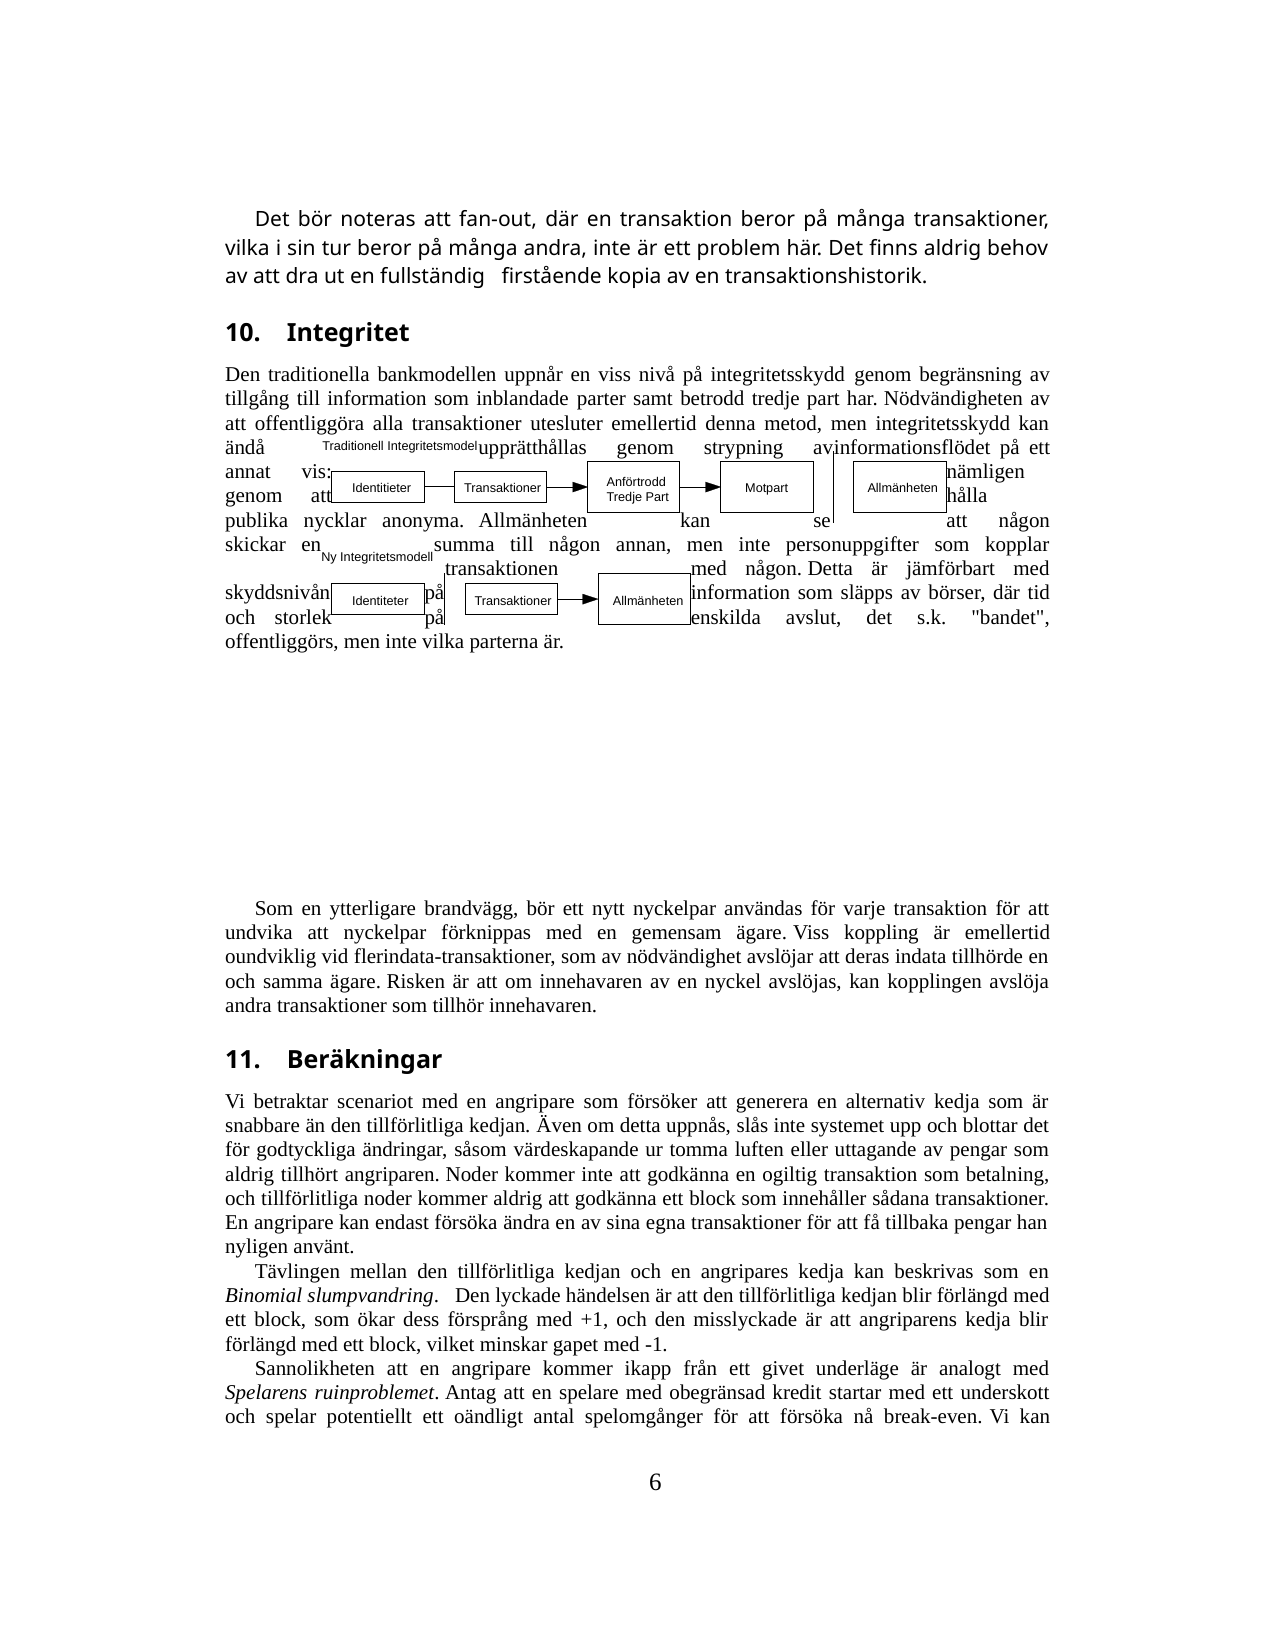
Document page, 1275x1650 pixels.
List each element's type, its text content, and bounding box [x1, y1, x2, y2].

text Det bör noteras att fan-out, där en transaktion beror på många transaktioner, vilka i sin tur beror på många andra, inte är ett problem här. Det finns aldrig behov av att dra ut en fullständig firstående kopia av en transaktionshistorik. [225, 204, 1050, 290]
subtitle 10. Integritet [225, 315, 1050, 349]
text Sannolikheten att en angripare kommer ikapp från ett givet underläge är analogt med Spelarens ruinproblemet. Antag att en spelare med obegränsad kredit startar med ett underskott och spelar potentiellt ett oändligt antal spelomgånger för att försöka nå break-even. Vi kan [225, 1356, 1050, 1428]
text Vi betraktar scenariot med en angripare som försöker att generera en alternativ kedja som är snabbare än den tillförlitliga kedjan. Även om detta uppnås, slås inte systemet upp och blottar det för godtyckliga ändringar, såsom värdeskapande ur tomma luften eller uttagande av pengar som aldrig tillhört angriparen. Noder kommer inte att godkänna en ogiltig transaktion som betalning, och tillförlitliga noder kommer aldrig att godkänna ett block som innehåller sådana transaktioner. En angripare kan endast försöka ändra en av sina egna transaktioner för att få tillbaka pengar han nyligen använt. [225, 1088, 1050, 1258]
text Tävlingen mellan den tillförlitliga kedjan och en angripares kedja kan beskrivas som en Binomial slumpvandring. Den lyckade händelsen är att den tillförlitliga kedjan blir förlängd med ett block, som ökar dess försprång med +1, och den misslyckade är att angriparens kedja blir förlängd med ett block, vilket minskar gapet med -1. [225, 1258, 1050, 1356]
text Som en ytterligare brandvägg, bör ett nytt nyckelpar användas för varje transaktion för att undvika att nyckelpar förknippas med en gemensam ägare. Viss koppling är emellertid oundviklig vid flerindata-transaktioner, som av nödvändighet avslöjar att deras indata tillhörde en och samma ägare. Risken är att om innehavaren av en nyckel avslöjas, kan kopplingen avslöja andra transaktioner som tillhör innehavaren. [225, 896, 1050, 1017]
subtitle 11. Beräkningar [225, 1042, 1050, 1076]
text Den traditionella bankmodellen uppnår en viss nivå på integritetsskydd genom begränsning av tillgång till information som inblandade parter samt betrodd tredje part har. Nödvändigheten av att offentliggöra alla transaktioner utesluter emellertid denna metod, men integritetsskydd kan ändå upprätthållas genom strypning av informationsflödet på ett annat vis: nämligen genom att hålla publika nycklar anonyma. Allmänheten kan se att någon skickar en summa till någon annan, men inte personuppgifter som kopplar transaktionen med någon. Detta är jämförbart med skyddsnivån på information som släpps av börser, där tid och storlek på enskilda avslut, det s.k. "bandet", offentliggörs, men inte vilka parterna är. [225, 362, 1050, 653]
